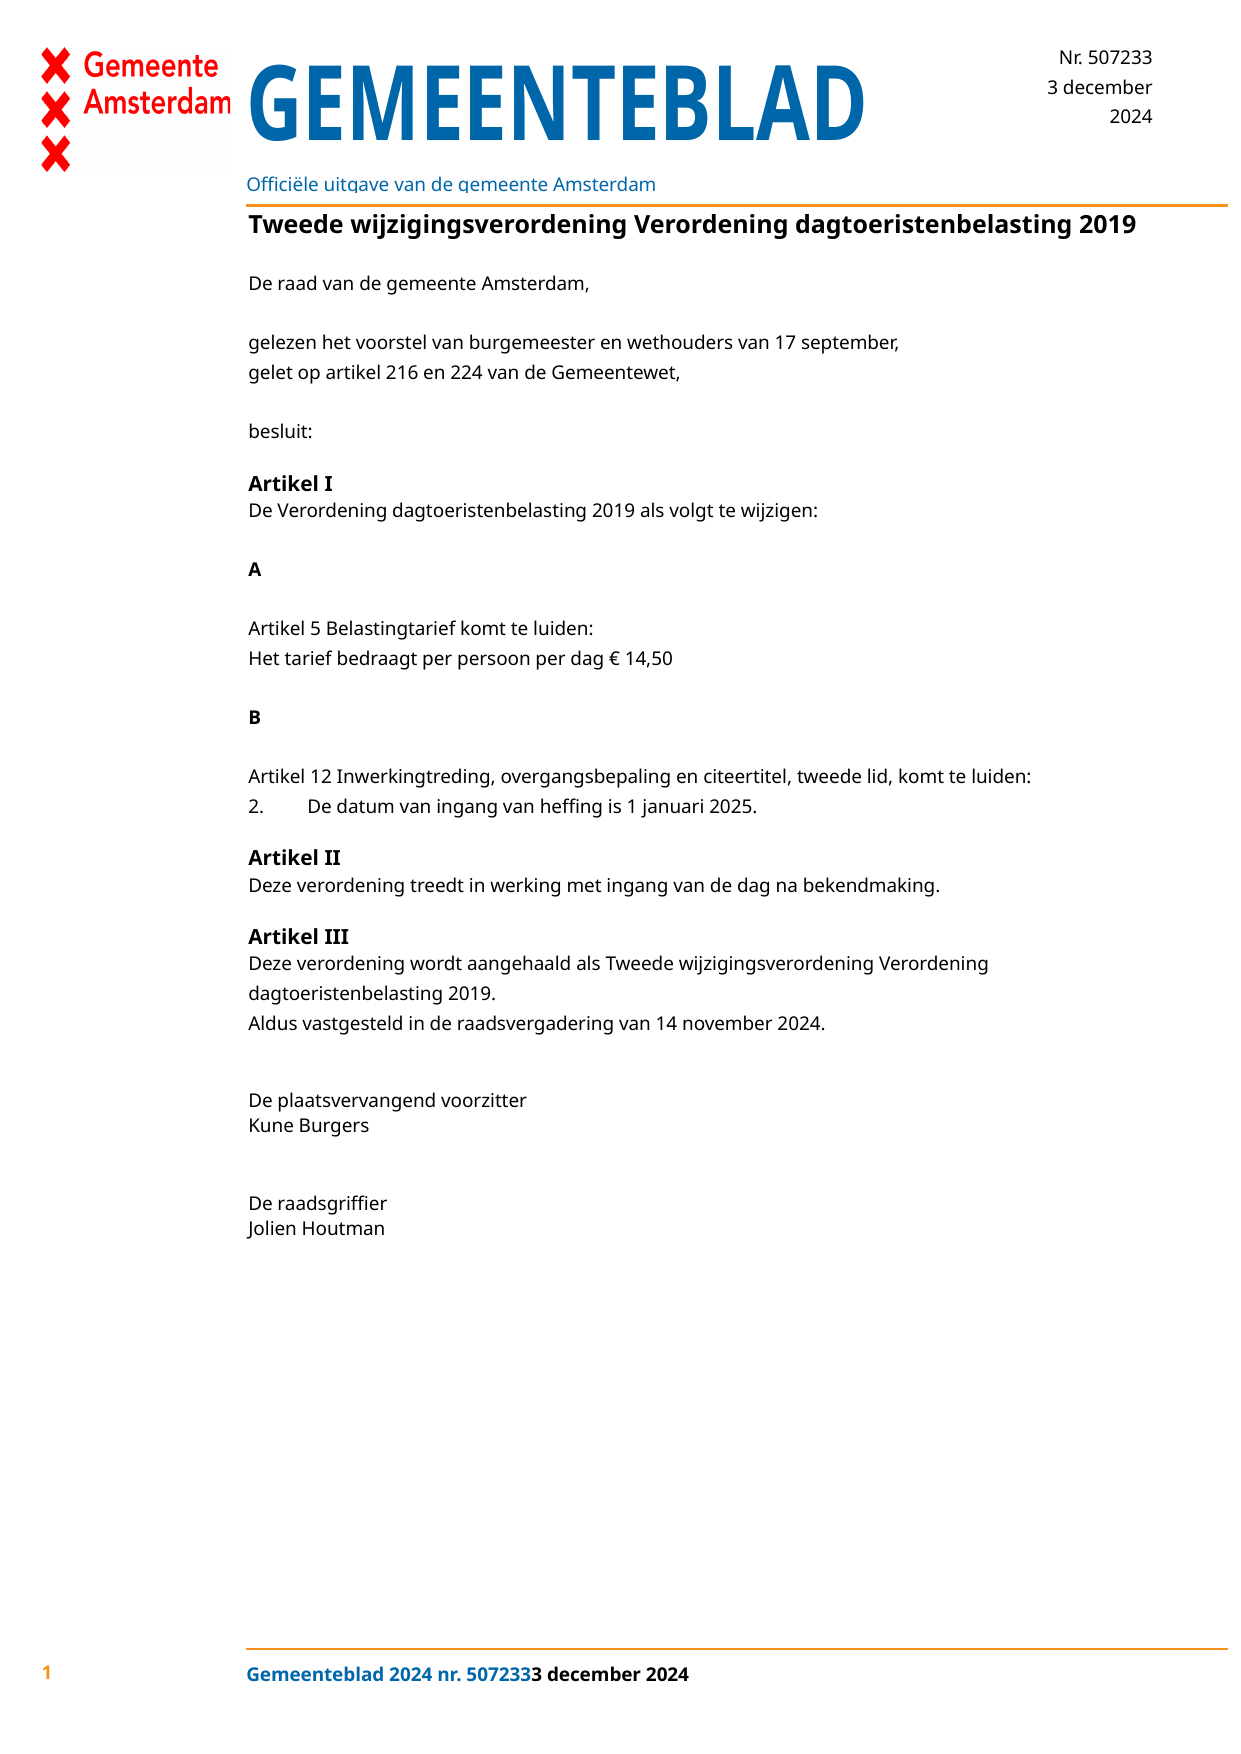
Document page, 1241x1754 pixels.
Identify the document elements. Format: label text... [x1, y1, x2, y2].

text Artikel 5 Belastingtarief komt te luiden: [248, 615, 1152, 641]
text Jolien Houtman [248, 1216, 1152, 1241]
text De raadsgriffier [248, 1190, 1152, 1216]
list De datum van ingang van heffing is 1 januari 2025. [248, 793, 1152, 819]
text Artikel I [248, 469, 1152, 497]
text Het tarief bedraagt per persoon per dag € 14,50 [248, 645, 1152, 671]
text Kune Burgers [248, 1113, 1152, 1138]
text Aldus vastgesteld in de raadsvergadering van 14 november 2024. [248, 1010, 1152, 1036]
text gelezen het voorstel van burgemeester en wethouders van 17 september, [248, 329, 1152, 355]
text De Verordening dagtoeristenbelasting 2019 als volgt te wijzigen: [248, 497, 1152, 523]
text Artikel 12 Inwerkingtreding, overgangsbepaling en citeertitel, tweede lid, komt te luiden: [248, 763, 1152, 789]
picture [41, 47, 231, 172]
text Deze verordening treedt in werking met ingang van de dag na bekendmaking. [248, 872, 1152, 897]
text De plaatsvervangend voorzitter [248, 1087, 1152, 1113]
text gelet op artikel 216 en 224 van de Gemeentewet, [248, 359, 1152, 385]
text besluit: [248, 418, 1152, 444]
text Artikel III [248, 922, 1152, 951]
text A [248, 556, 1152, 582]
text Deze verordening wordt aangehaald als Tweede wijzigingsverordening Verordening dagtoeristenbelasting 2019. [248, 951, 1152, 1006]
text Tweede wijzigingsverordening Verordening dagtoeristenbelasting 2019 [248, 207, 1152, 241]
text Artikel II [248, 843, 1152, 872]
text B [248, 704, 1152, 730]
text De raad van de gemeente Amsterdam, [248, 270, 1152, 296]
